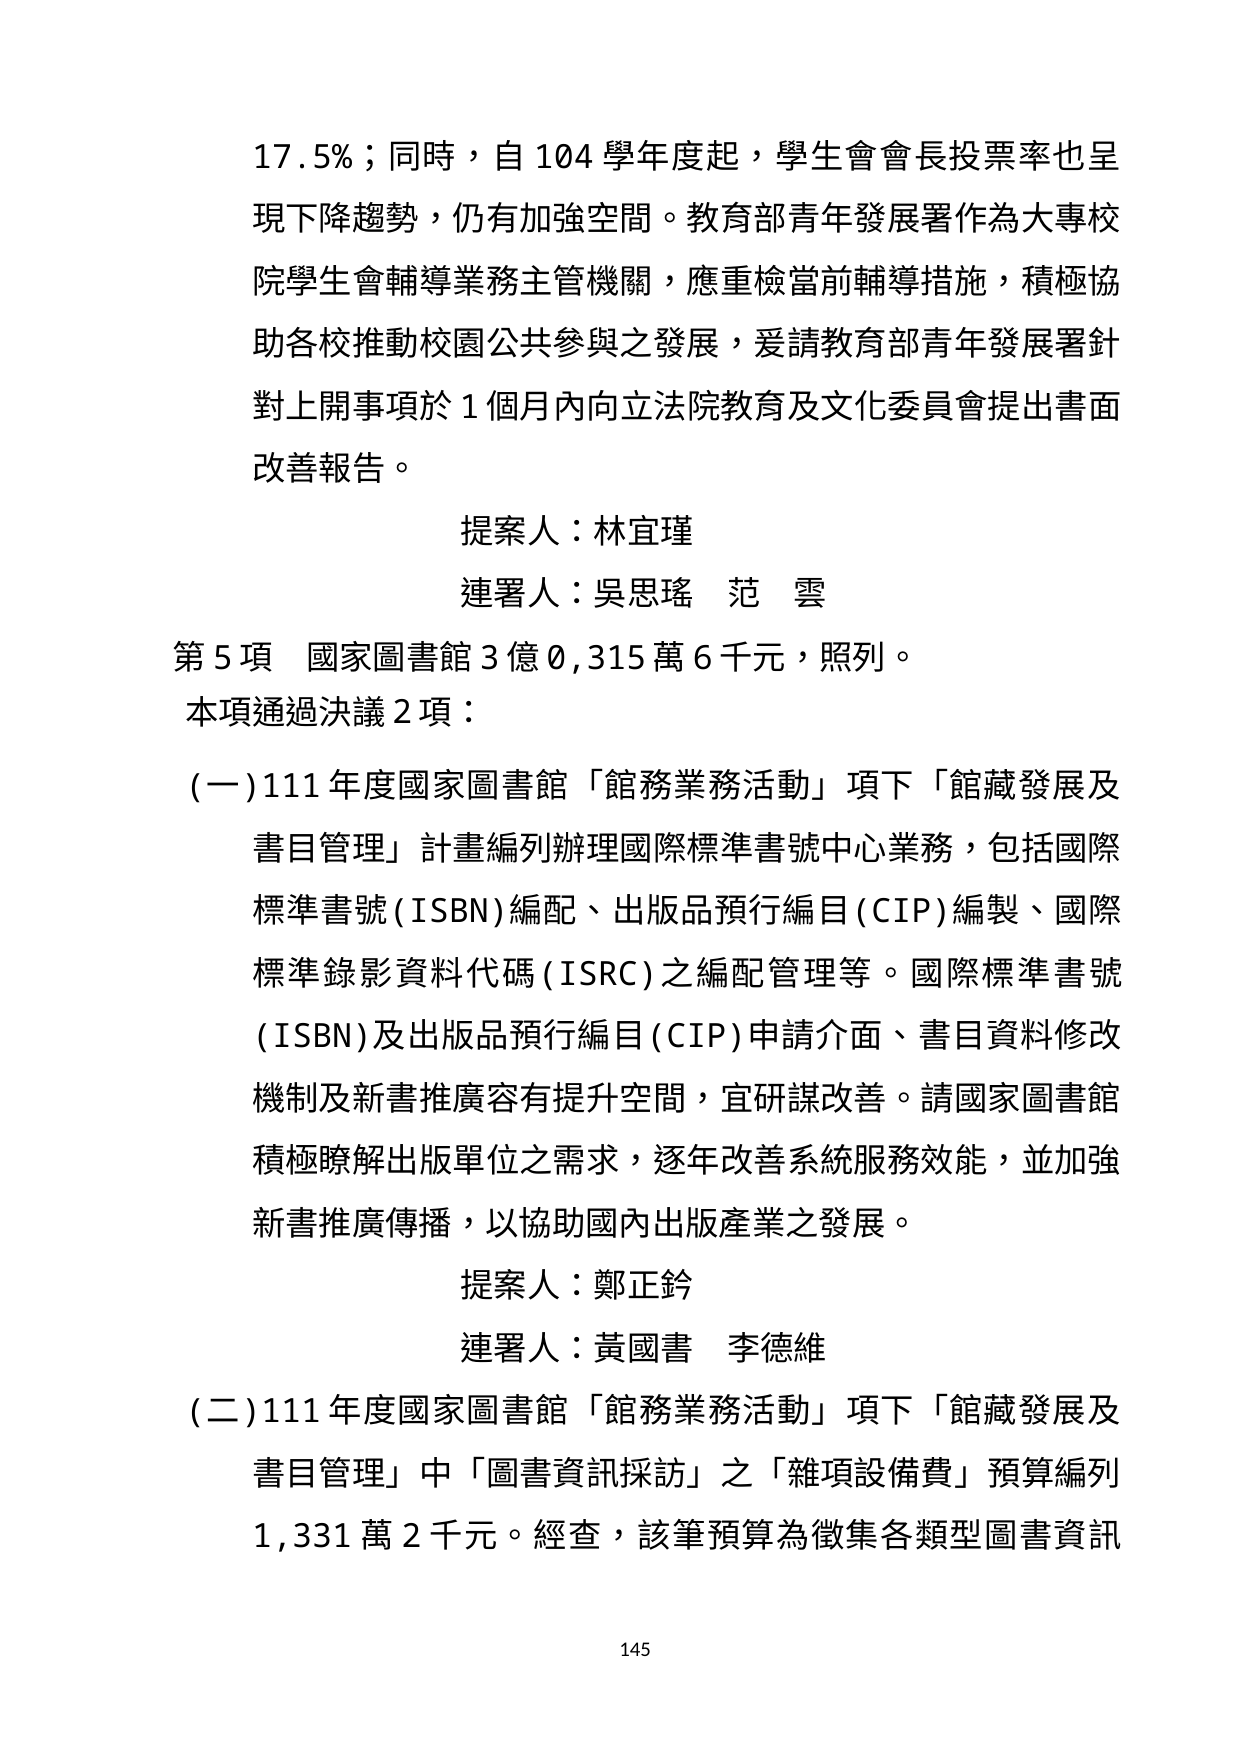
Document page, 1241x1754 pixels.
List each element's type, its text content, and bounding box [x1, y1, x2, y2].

text 本項通過決議2項： [185, 679, 1122, 741]
text 提案人：林宜瑾 [460, 487, 1122, 550]
text 第5項 國家圖書館3億0,315萬6千元，照列。 [173, 631, 1122, 679]
text 提案人：鄭正鈐 [460, 1241, 1122, 1304]
text 17.5%；同時，自104學年度起，學生會會長投票率也呈現下降趨勢，仍有加強空間。教育部青年發展署作為大專校院學生會輔導業務主管機關，應重檢當前輔導措施，積極協助各校推動校園公共參與之發展，爰請教育部青年發展署針對上開事項於1個月內向立法院教育及文化委員會提出書面改善報告。 [185, 112, 1122, 487]
text (二)111年度國家圖書館「館務業務活動」項下「館藏發展及書目管理」中「圖書資訊採訪」之「雜項設備費」預算編列1,331萬2千元。經查，該筆預算為徵集各類型圖書資訊 [185, 1366, 1122, 1554]
text 連署人：吳思瑤 范 雲 [460, 550, 1122, 612]
text (一)111年度國家圖書館「館務業務活動」項下「館藏發展及書目管理」計畫編列辦理國際標準書號中心業務，包括國際標準書號(ISBN)編配、出版品預行編目(CIP)編製、國際標準錄影資料代碼(ISRC)之編配管理等。國際標準書號(ISBN)及出版品預行編目(CIP)申請介面、書目資料修改機制及新書推廣容有提升空間，宜研謀改善。請國家圖書館積極瞭解出版單位之需求，逐年改善系統服務效能，並加強新書推廣傳播，以協助國內出版產業之發展。 [185, 741, 1122, 1241]
text 連署人：黃國書 李德維 [460, 1304, 1122, 1366]
